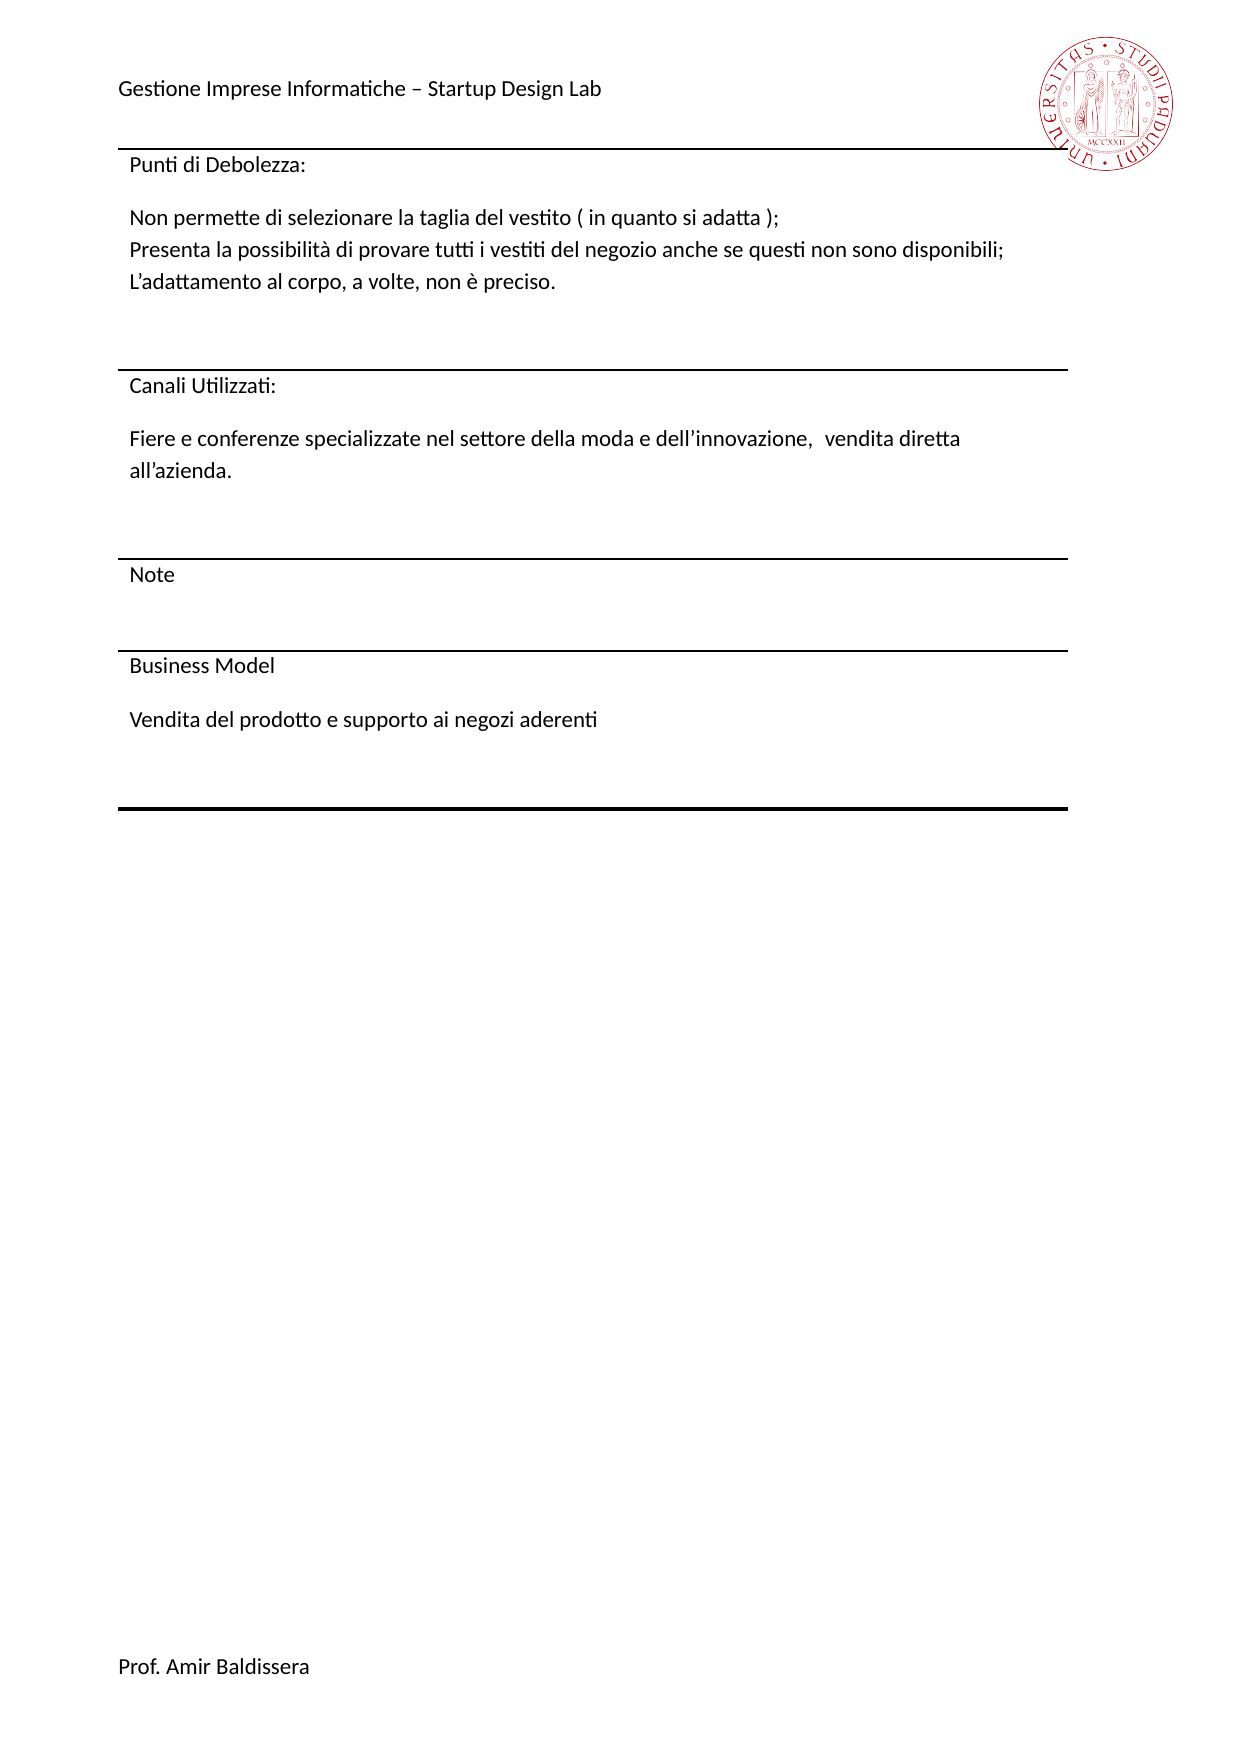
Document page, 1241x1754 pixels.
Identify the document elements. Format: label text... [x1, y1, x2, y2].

table_cell Business Model Vendita del prodotto e supporto ai negozi aderenti [118, 652, 1068, 807]
table_cell Punti di Debolezza: Non permette di selezionare la taglia del vestito ( in quanto si adatta ); Presenta la possibilità di provare tutti i vestiti del negozio anche se questi non sono disponibili; L’adattamento al corpo, a volte, non è preciso. [118, 150, 1068, 369]
picture [1038, 35, 1174, 172]
table_cell Canali Utilizzati: Fiere e conferenze specializzate nel settore della moda e dell’innovazione, vendita diretta all’azienda. [118, 371, 1068, 558]
table_cell Note [118, 560, 1068, 649]
